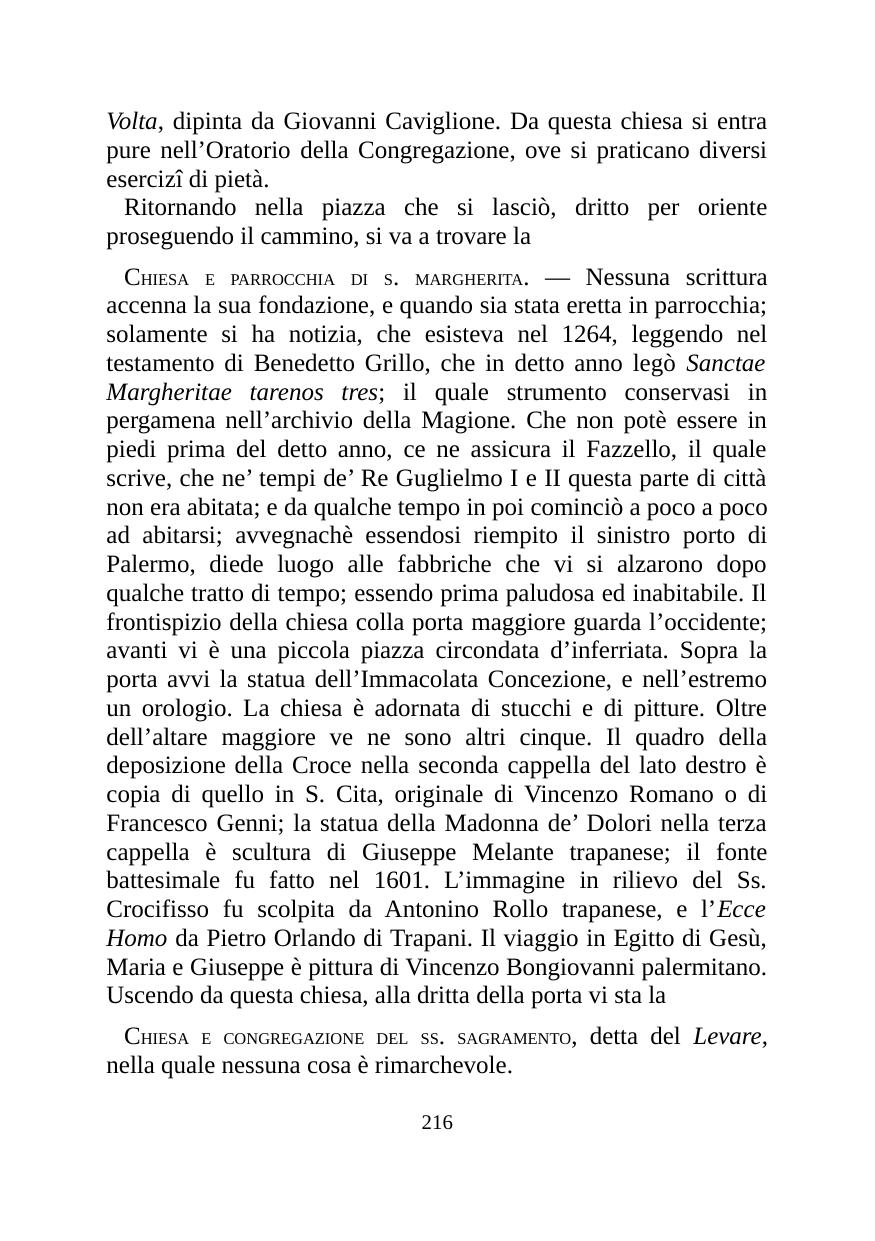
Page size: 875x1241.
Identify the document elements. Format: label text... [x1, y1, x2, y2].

text Ritornando nella piazza che si lasciò, dritto per oriente proseguendo il cammino, si va a trovare la [106, 192, 768, 250]
text Chiesa e congregazione del ss. sagramento, detta del Levare, nella quale nessuna cosa è rimarchevole. [106, 1021, 768, 1078]
text Chiesa e parrocchia di s. margherita. — Nessuna scrittura accenna la sua fondazione, e quando sia stata eretta in parrocchia; solamente si ha notizia, che esisteva nel 1264, leggendo nel testamento di Benedetto Grillo, che in detto anno legò Sanctae Margheritae tarenos tres; il quale strumento conservasi in pergamena nell’archivio della Magione. Che non potè essere in piedi prima del detto anno, ce ne assicura il Fazzello, il quale scrive, che ne’ tempi de’ Re Guglielmo I e II questa parte di città non era abitata; e da qualche tempo in poi cominciò a poco a poco ad abitarsi; avvegnachè essendosi riempito il sinistro porto di Palermo, diede luogo alle fabbriche che vi si alzarono dopo qualche tratto di tempo; essendo prima paludosa ed inabitabile. Il frontispizio della chiesa colla porta maggiore guarda l’occidente; avanti vi è una piccola piazza circondata d’inferriata. Sopra la porta avvi la statua dell’Immacolata Concezione, e nell’estremo un orologio. La chiesa è adornata di stucchi e di pitture. Oltre dell’altare maggiore ve ne sono altri cinque. Il quadro della deposizione della Croce nella seconda cappella del lato destro è copia di quello in S. Cita, originale di Vincenzo Romano o di Francesco Genni; la statua della Madonna de’ Dolori nella terza cappella è scultura di Giuseppe Melante trapanese; il fonte battesimale fu fatto nel 1601. L’immagine in rilievo del Ss. Crocifisso fu scolpita da Antonino Rollo trapanese, e l’Ecce Homo da Pietro Orlando di Trapani. Il viaggio in Egitto di Gesù, Maria e Giuseppe è pittura di Vincenzo Bongiovanni palermitano. Uscendo da questa chiesa, alla dritta della porta vi sta la [106, 262, 768, 1009]
text Volta, dipinta da Giovanni Caviglione. Da questa chiesa si entra pure nell’Oratorio della Congregazione, ove si praticano diversi esercizî di pietà. [106, 106, 768, 192]
